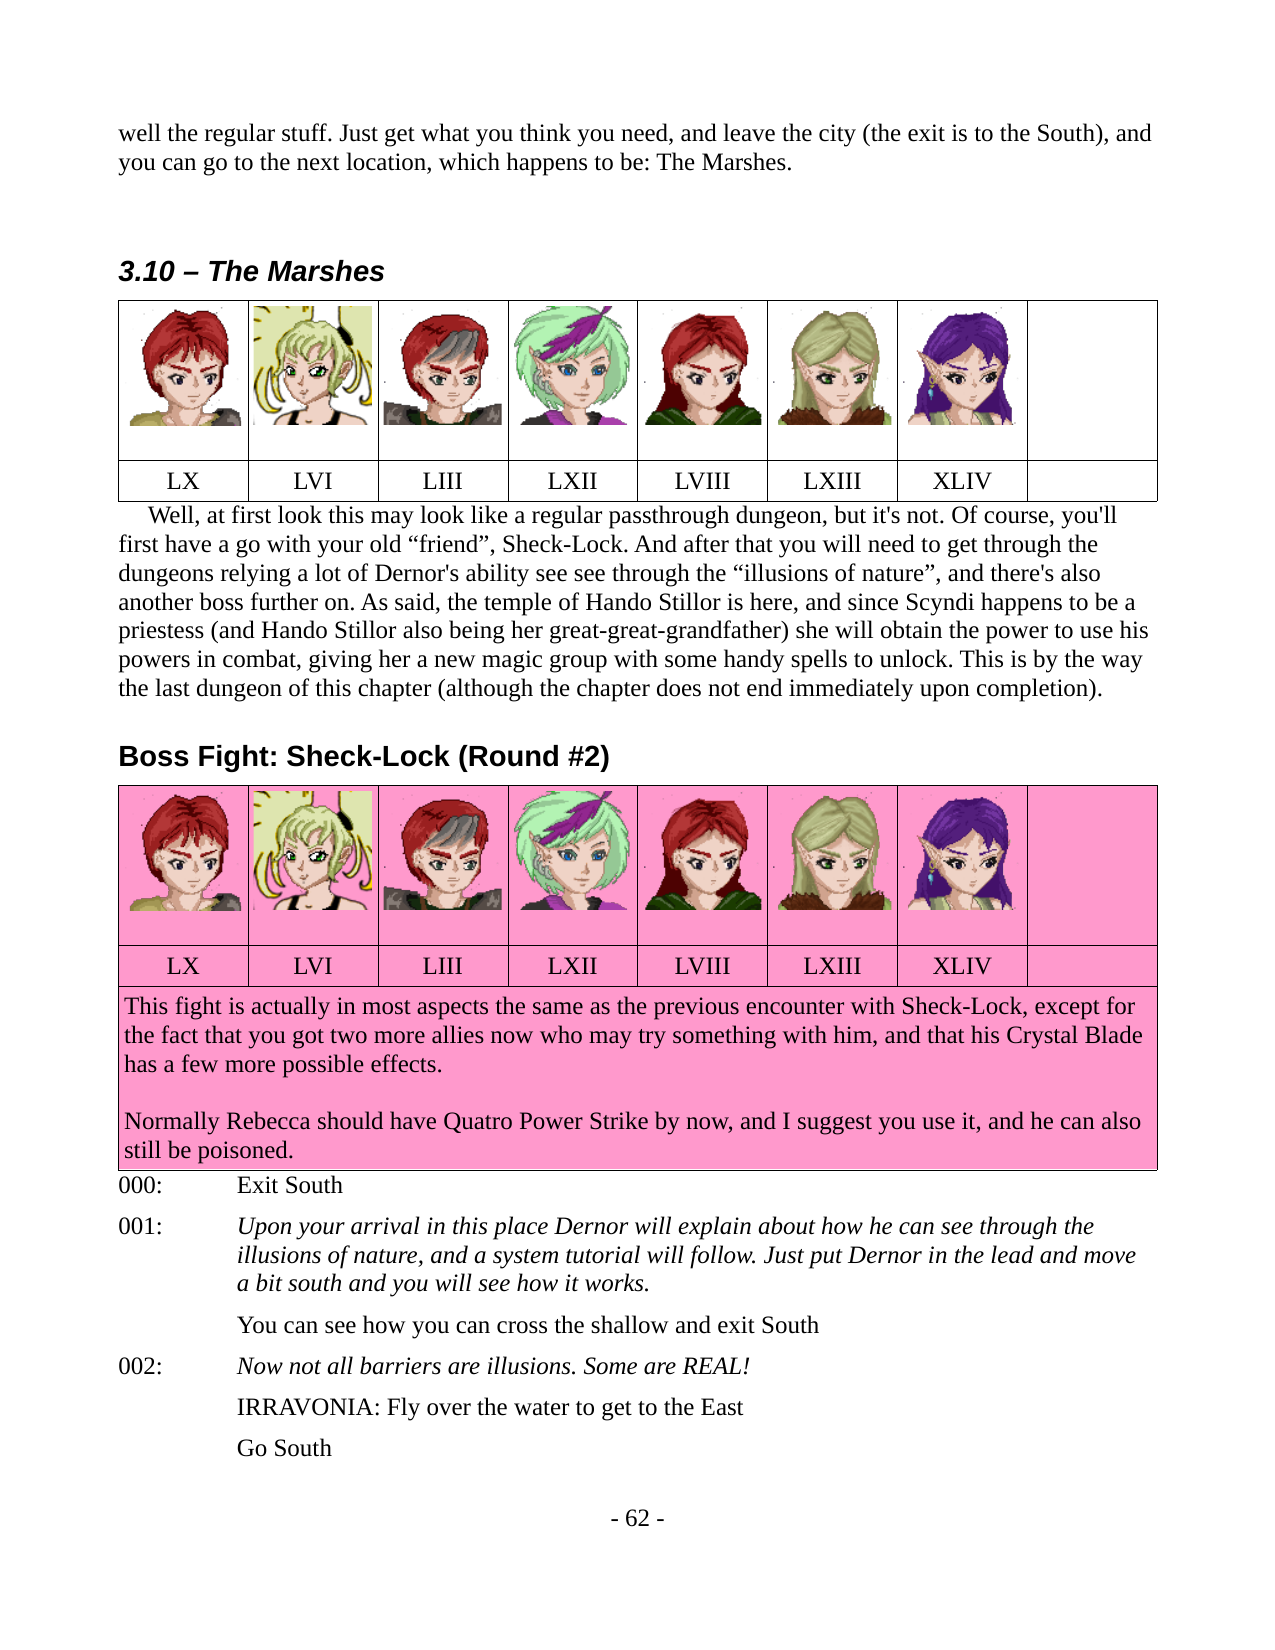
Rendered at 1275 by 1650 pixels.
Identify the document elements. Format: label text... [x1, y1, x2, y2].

table_header [638, 786, 767, 945]
text well the regular stuff. Just get what you think you need, and leave the city (the exit is to the South), and you can go to the next location, which happens to be: The Marshes. [118, 118, 1157, 176]
picture [124, 306, 242, 426]
table_header [119, 786, 248, 945]
table_cell LVI [249, 461, 378, 501]
table_cell LXIII [768, 461, 897, 501]
table_header [379, 425, 508, 460]
table_cell LXII [509, 946, 637, 986]
text Well, at first look this may look like a regular passthrough dungeon, but it's not. Of course, you'll first have a go with your old “friend”, Sheck-Lock. And after that you will need to get through the dungeons relying a lot of Dernor's ability see see through the “illusions of nature”, and there's also another boss further on. As said, the temple of Hando Stillor is here, and since Scyndi happens to be a priestess (and Hando Stillor also being her great-great-grandfather) she will obtain the power to use his powers in combat, giving her a new magic group with some handy spells to unlock. This is by the way the last dungeon of this chapter (although the chapter does not end immediately upon completion). [118, 502, 1157, 702]
picture [902, 791, 1022, 910]
table_header [768, 910, 897, 945]
picture [772, 306, 892, 425]
table_cell LVIII [638, 946, 767, 986]
table_cell LIII [379, 461, 508, 501]
table_header [768, 786, 897, 909]
picture [513, 306, 632, 425]
text IRRAVONIA: Fly over the water to get to the East [118, 1392, 1157, 1421]
table_cell LVIII [638, 461, 767, 501]
text 000: Exit South [118, 1171, 1157, 1198]
table_header [379, 301, 508, 424]
picture [902, 306, 1022, 425]
picture [643, 791, 762, 910]
table_cell LXIII [768, 946, 897, 986]
table_header [119, 301, 248, 460]
table_header [898, 301, 1027, 424]
table_header [1028, 786, 1157, 945]
table_header [898, 425, 1027, 460]
table_header [898, 786, 1027, 909]
table_header [768, 425, 897, 460]
picture [383, 306, 502, 425]
table_cell LXII [509, 461, 637, 501]
table_header [249, 910, 378, 945]
picture [253, 791, 372, 910]
table_header [509, 301, 637, 424]
table_cell XLIV [898, 461, 1027, 501]
text You can see how you can cross the shallow and exit South [118, 1310, 1157, 1338]
picture [513, 791, 632, 910]
table_cell LX [119, 946, 248, 986]
picture [643, 306, 762, 425]
table_cell LVI [249, 946, 378, 986]
table_header [379, 910, 508, 945]
table_header [379, 786, 508, 909]
picture [772, 791, 892, 910]
picture [124, 791, 242, 911]
picture [253, 306, 372, 425]
table_cell [1028, 461, 1157, 501]
subtitle Boss Fight: Sheck-Lock (Round #2) [118, 739, 1157, 773]
table_cell LX [119, 461, 248, 501]
text Go South [118, 1433, 1157, 1462]
table_header [509, 425, 637, 460]
table_cell This fight is actually in most aspects the same as the previous encounter with Sheck-Lock, except for the fact that you got two more allies now who may try something with him, and that his Crystal Blade has a few more possible effects. Normally Rebecca should have Quatro Power Strike by now, and I suggest you use it, and he can also still be poisoned. [119, 987, 1157, 1169]
table_header [1028, 301, 1157, 460]
table_header [509, 786, 637, 909]
table_header [249, 786, 378, 909]
text 002: Now not all barriers are illusions. Some are REAL! [118, 1351, 1157, 1380]
table_header [249, 425, 378, 460]
table_cell [1028, 946, 1157, 986]
table_cell XLIV [898, 946, 1027, 986]
text 001: Upon your arrival in this place Dernor will explain about how he can see through the illusions of nature, and a system tutorial will follow. Just put Dernor in the lead and move a bit south and you will see how it works. [118, 1211, 1157, 1297]
table_header [638, 301, 767, 460]
table_cell LIII [379, 946, 508, 986]
table_header [768, 301, 897, 424]
table_header [509, 910, 637, 945]
table_header [898, 910, 1027, 945]
picture [383, 791, 502, 910]
table_header [249, 301, 378, 424]
subtitle 3.10 – The Marshes [118, 254, 1157, 288]
